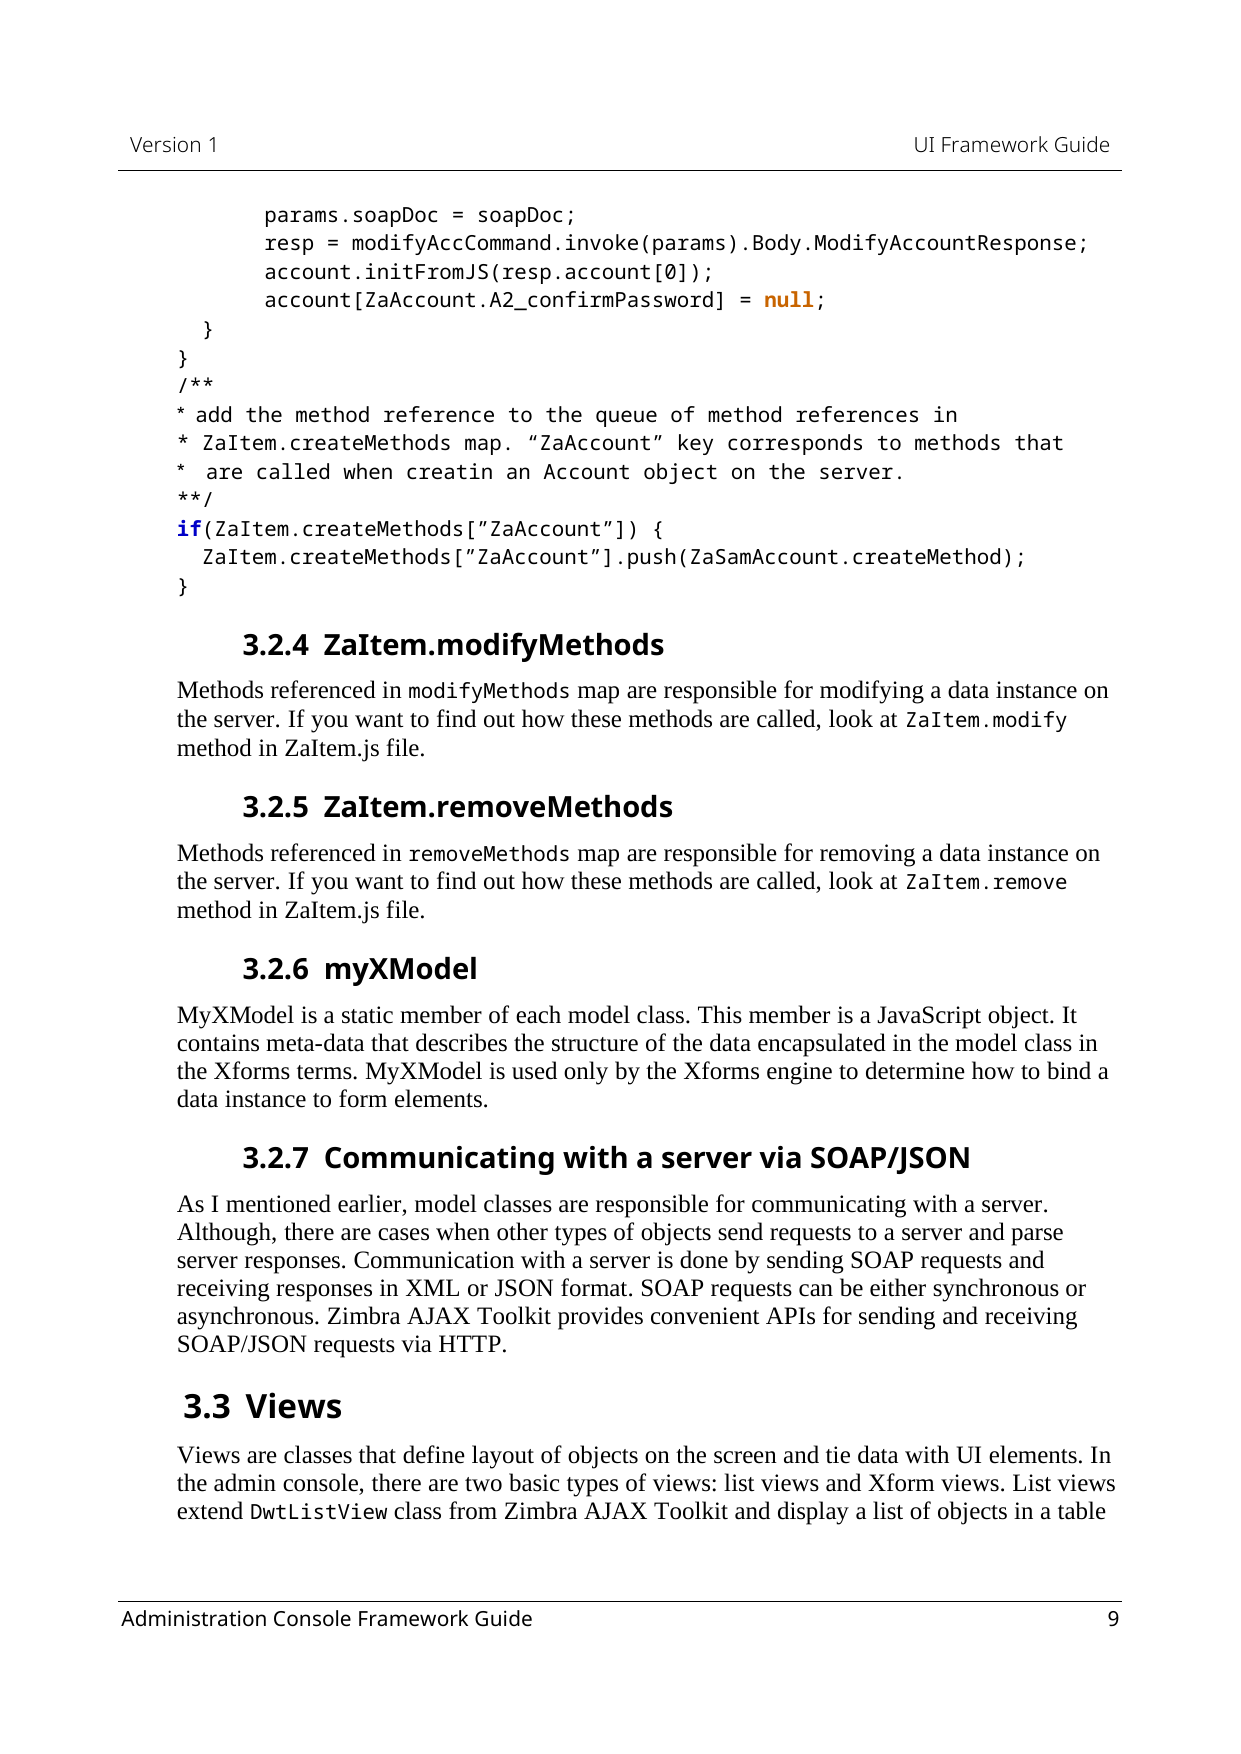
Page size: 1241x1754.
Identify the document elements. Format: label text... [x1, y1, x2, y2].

text /** [177, 371, 1122, 399]
text **/ [177, 485, 1122, 514]
text params.soapDoc = soapDoc; [177, 200, 1122, 228]
text resp = modifyAccCommand.invoke(params).Body.ModifyAccountResponse; [177, 228, 1122, 257]
text * ZaItem.createMethods map. “ZaAccount” key corresponds to methods that [177, 428, 1122, 457]
text ZaItem.createMethods[”ZaAccount”].push(ZaSamAccount.createMethod); [177, 542, 1122, 571]
subtitle ZaItem.removeMethods [242, 786, 1122, 826]
subtitle Communicating with a server via SOAP/JSON [242, 1138, 1122, 1177]
text * are called when creatin an Account object on the server. [177, 457, 1122, 485]
text if(ZaItem.createMethods[”ZaAccount”]) { [177, 514, 1122, 542]
text } [177, 571, 1122, 599]
subtitle Views [183, 1383, 1122, 1429]
subtitle ZaItem.modifyMethods [242, 624, 1122, 664]
text Views are classes that define layout of objects on the screen and tie data with UI elements. In the admin console, there are two basic types of views: list views and Xform views. List views extend DwtListView class from Zimbra AJAX Toolkit and display a list of objects in a table [177, 1441, 1122, 1526]
text Methods referenced in modifyMethods map are responsible for modifying a data instance on the server. If you want to find out how these methods are called, look at ZaItem.modify method in ZaItem.js file. [177, 676, 1122, 761]
text MyXModel is a static member of each model class. This member is a JavaScript object. It contains meta-data that describes the structure of the data encapsulated in the model class in the Xforms terms. MyXModel is used only by the Xforms engine to determine how to bind a data instance to form elements. [177, 1001, 1122, 1113]
text Methods referenced in removeMethods map are responsible for removing a data instance on the server. If you want to find out how these methods are called, look at ZaItem.remove method in ZaItem.js file. [177, 838, 1122, 923]
text As I mentioned earlier, model classes are responsible for communicating with a server. Although, there are cases when other types of objects send requests to a server and parse server responses. Communication with a server is done by sending SOAP requests and receiving responses in XML or JSON format. SOAP requests can be either synchronous or asynchronous. Zimbra AJAX Toolkit provides convenient APIs for sending and receiving SOAP/JSON requests via HTTP. [177, 1189, 1122, 1358]
text * add the method reference to the queue of method references in [177, 399, 1122, 428]
text account.initFromJS(resp.account[0]); [177, 257, 1122, 285]
subtitle myXModel [242, 948, 1122, 988]
text } [177, 342, 1122, 371]
text account[ZaAccount.A2_confirmPassword] = null; [177, 285, 1122, 314]
text } [177, 314, 1122, 342]
